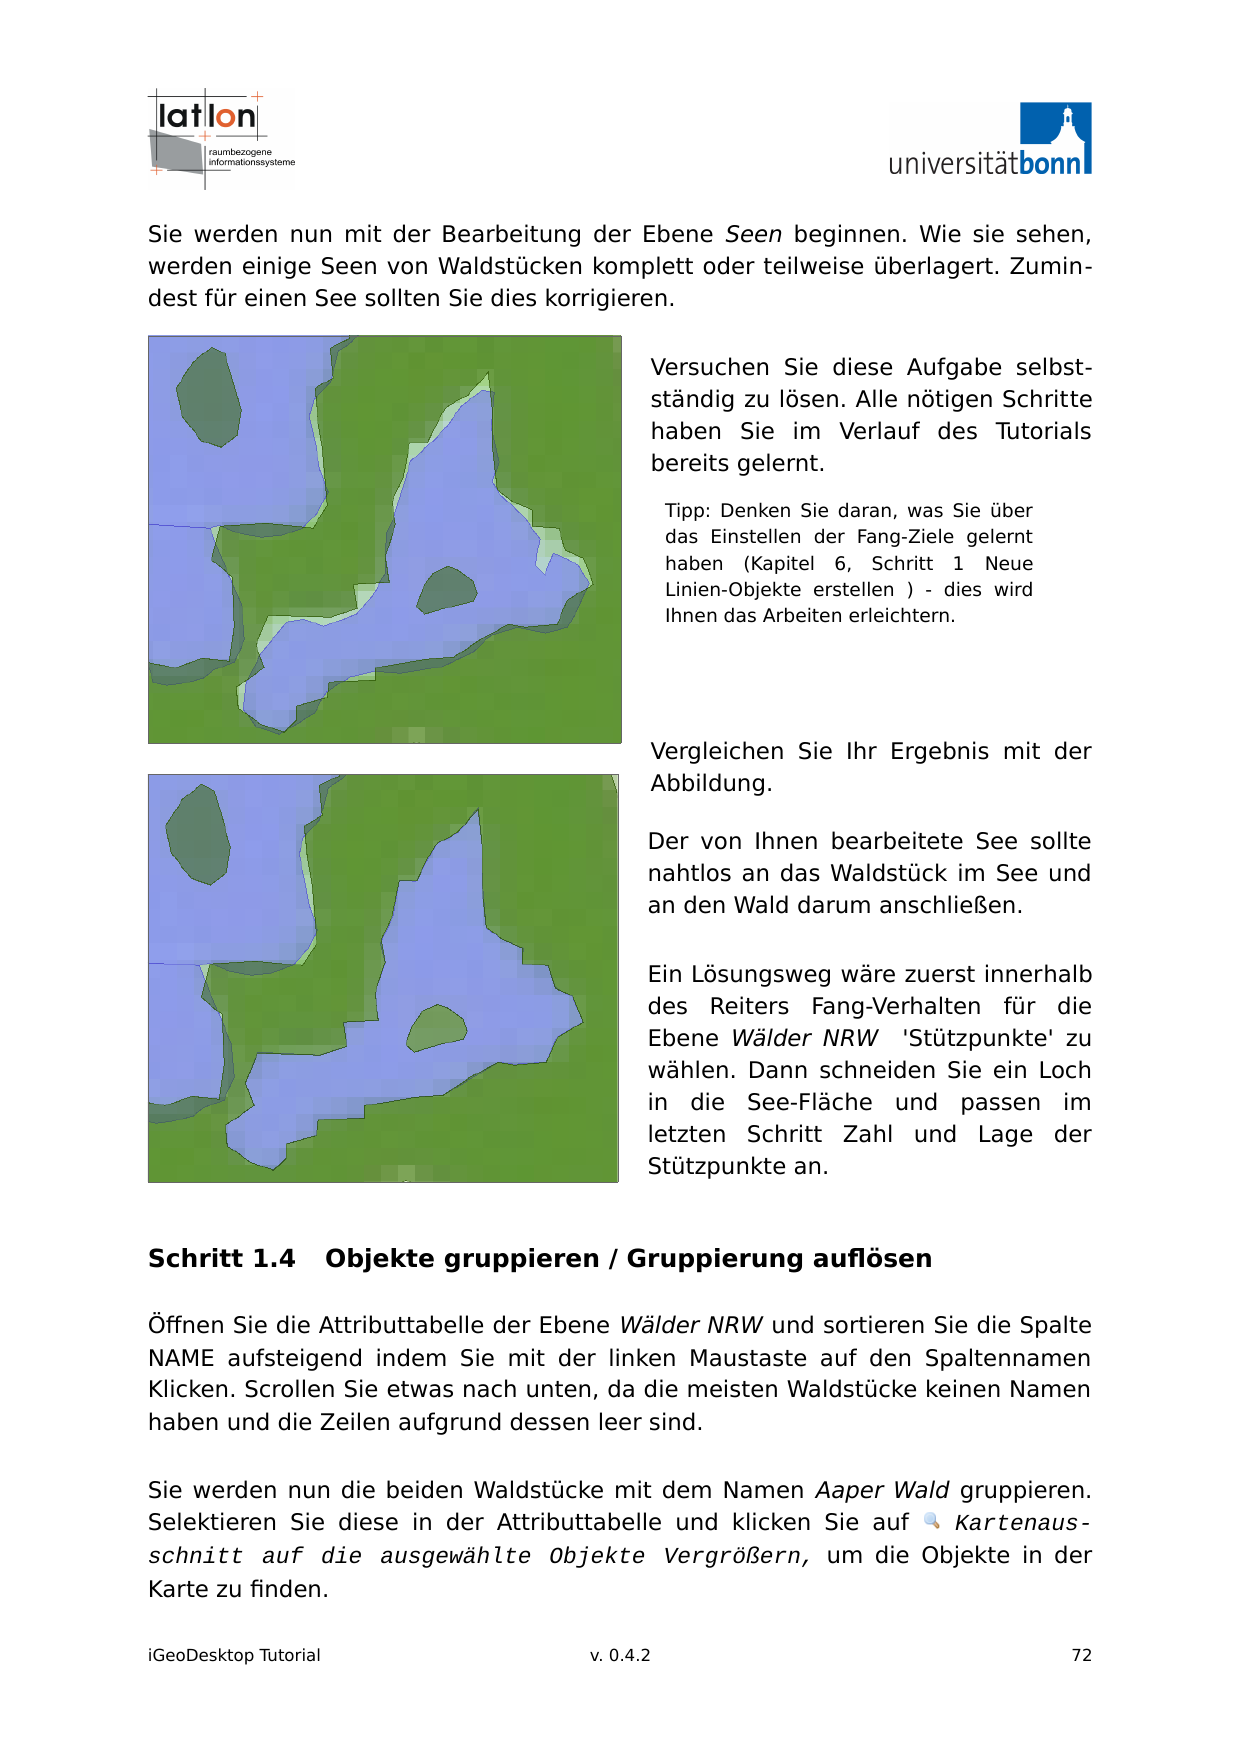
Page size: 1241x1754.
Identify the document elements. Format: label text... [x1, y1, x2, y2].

picture [923, 1511, 942, 1531]
text Öffnen Sie die Attributtabelle der Ebene Wälder NRW und sortieren Sie die Spalte NAME aufsteigend indem Sie mit der linken Maustaste auf den Spaltennamen Klicken. Scrollen Sie etwas nach unten, da die meisten Waldstücke keinen Namen haben und die Zeilen aufgrund dessen leer sind. [148, 1313, 1092, 1435]
picture [147, 88, 295, 190]
text Ein Lösungsweg wäre zuerst inner­halb des Reiters Fang-Verhalten für die Ebene Wälder NRW 'Stützpunkte' zu wählen. Dann schneiden Sie ein Loch in die See-Fläche und passen im letzten Schritt Zahl und Lage der Stützpunkte an. [619, 961, 1092, 1180]
text Versuchen Sie diese Aufgabe selbst­ständig zu lösen. Alle nötigen Schrit­te haben Sie im Verlauf des Tutorials bereits gelernt. [622, 354, 1092, 477]
text Sie werden nun die beiden Waldstücke mit dem Namen Aaper Wald gruppieren. Selektieren Sie diese in der Attributtabelle und klicken Sie auf Kartenaus­schnitt auf die ausgewählte Objekte Vergrößern, um die Objekte in der Karte zu finden. [148, 1477, 1092, 1603]
text Vergleichen Sie Ihr Ergebnis mit der Abbildung. Der von Ihnen bearbeitete See sollte nahtlos an das Waldstück im See und an den Wald darum anschließen. [148, 679, 1092, 919]
picture [149, 775, 618, 1182]
subtitle Objekte gruppieren / Gruppierung auflösen [148, 1245, 1092, 1274]
picture [149, 337, 621, 743]
picture [889, 102, 1093, 174]
text Tipp: Denken Sie daran, was Sie über das Einstellen der Fang-Ziele gelernt haben (Kapitel 6, Schritt 1 Neue Linien-Objekte erstellen ) - dies wird Ihnen das Arbeiten erleichtern. [622, 500, 1033, 627]
text Sie werden nun mit der Bearbeitung der Ebene Seen beginnen. Wie sie sehen, werden einige Seen von Waldstücken komplett oder teilweise überlagert. Zumin­dest für einen See sollten Sie dies korrigieren. [148, 221, 1092, 312]
